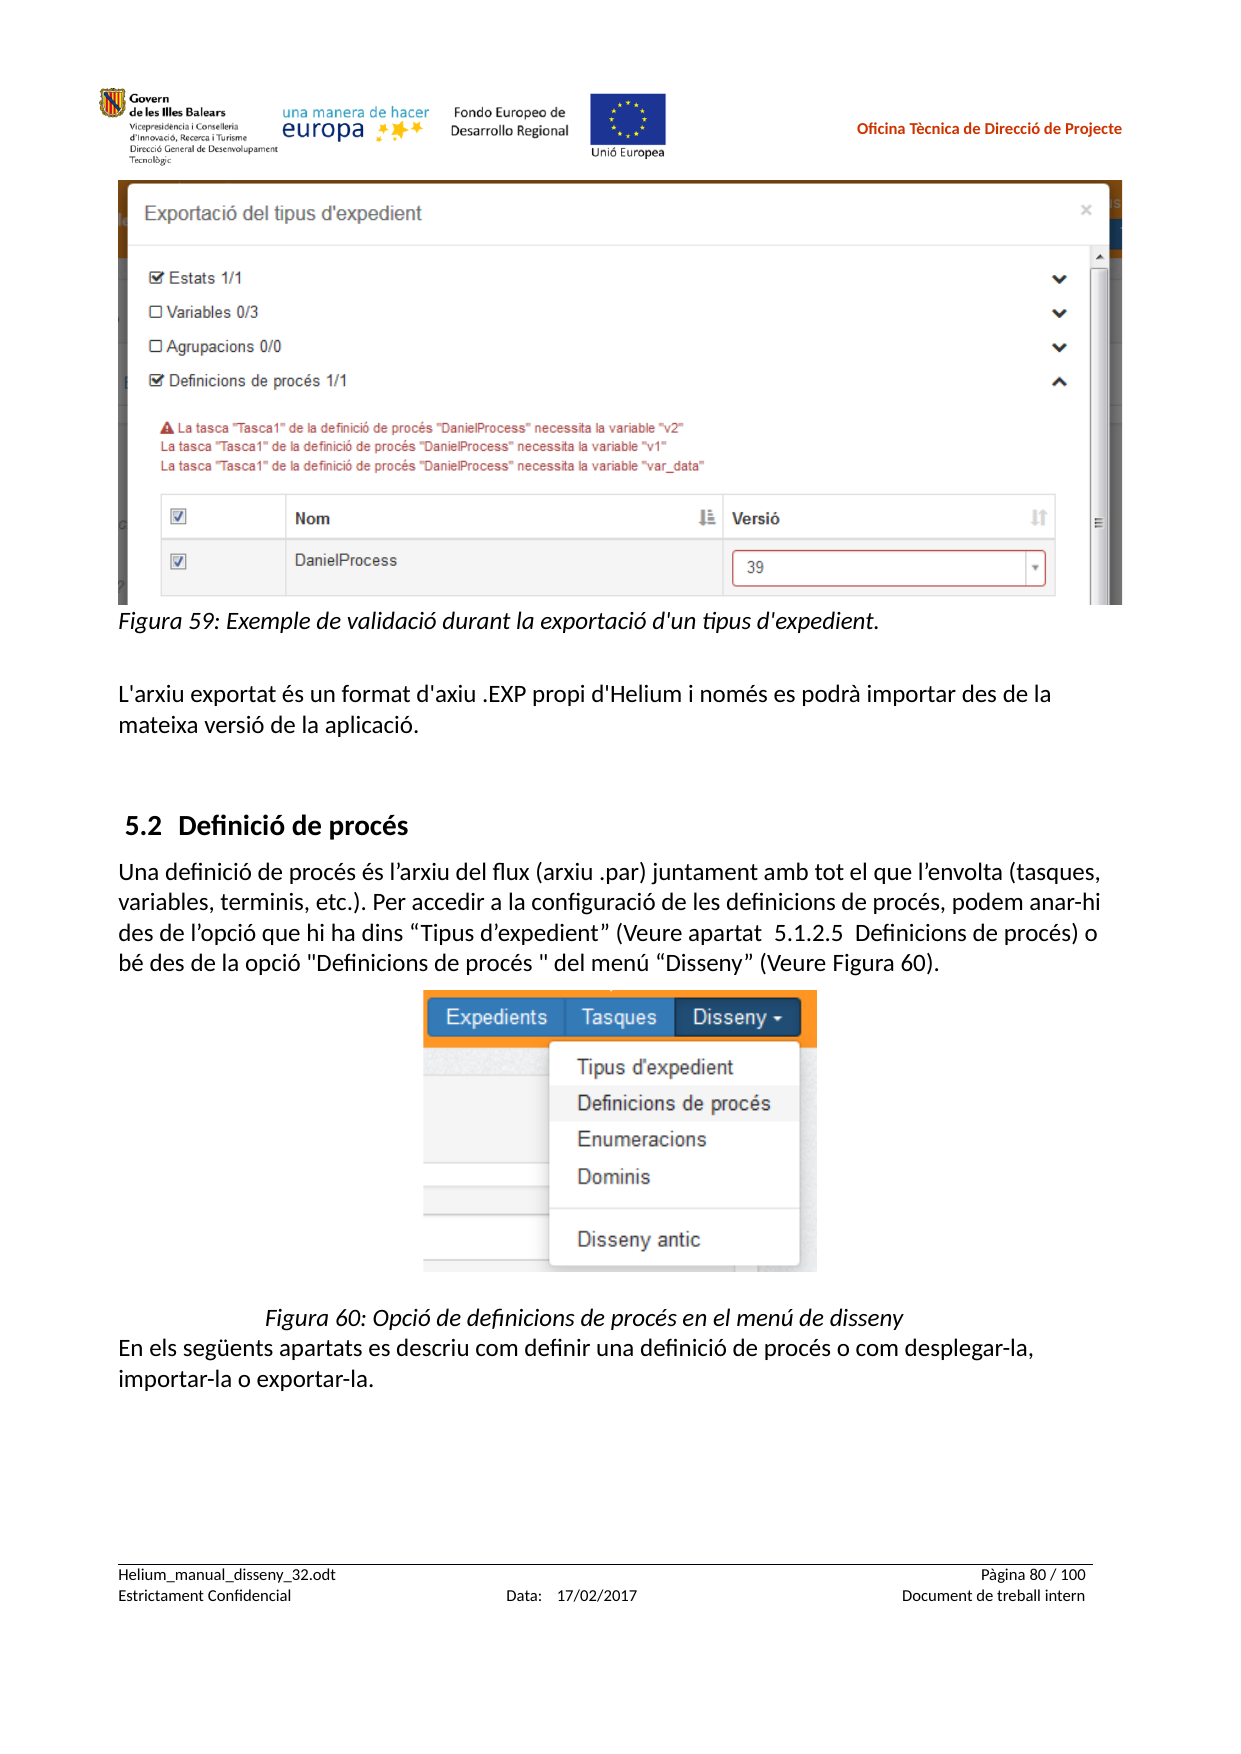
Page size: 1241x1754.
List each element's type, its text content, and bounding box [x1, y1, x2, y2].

text L'arxiu exportat és un format d'axiu .EXP propi d'Helium i només es podrà importar des de la mateixa versió de la aplicació. [118, 678, 1122, 739]
picture [99, 87, 668, 166]
text Figura 59: Exemple de validació durant la exportació d'un tipus d'expedient. [118, 605, 1122, 635]
picture [118, 180, 1123, 605]
text Una definició de procés és l’arxiu del flux (arxiu .par) juntament amb tot el que l’envolta (tasques, variables, terminis, etc.). Per accedir a la configuració de les definicions de procés, podem anar-hi des de l’opció que hi ha dins “Tipus d’expedient” (Veure apartat 5.1.2.5 Definicions de procés) o bé des de la opció "Definicions de procés " del menú “Disseny” (Veure Figura 60). [118, 856, 1122, 978]
picture [423, 990, 817, 1272]
text Figura 60: Opció de definicions de procés en el menú de disseny [265, 1272, 975, 1332]
subtitle Definició de procés [118, 807, 1122, 843]
text En els següents apartats es descriu com definir una definició de procés o com desplegar-la, importar-la o exportar-la. [118, 1272, 1122, 1393]
